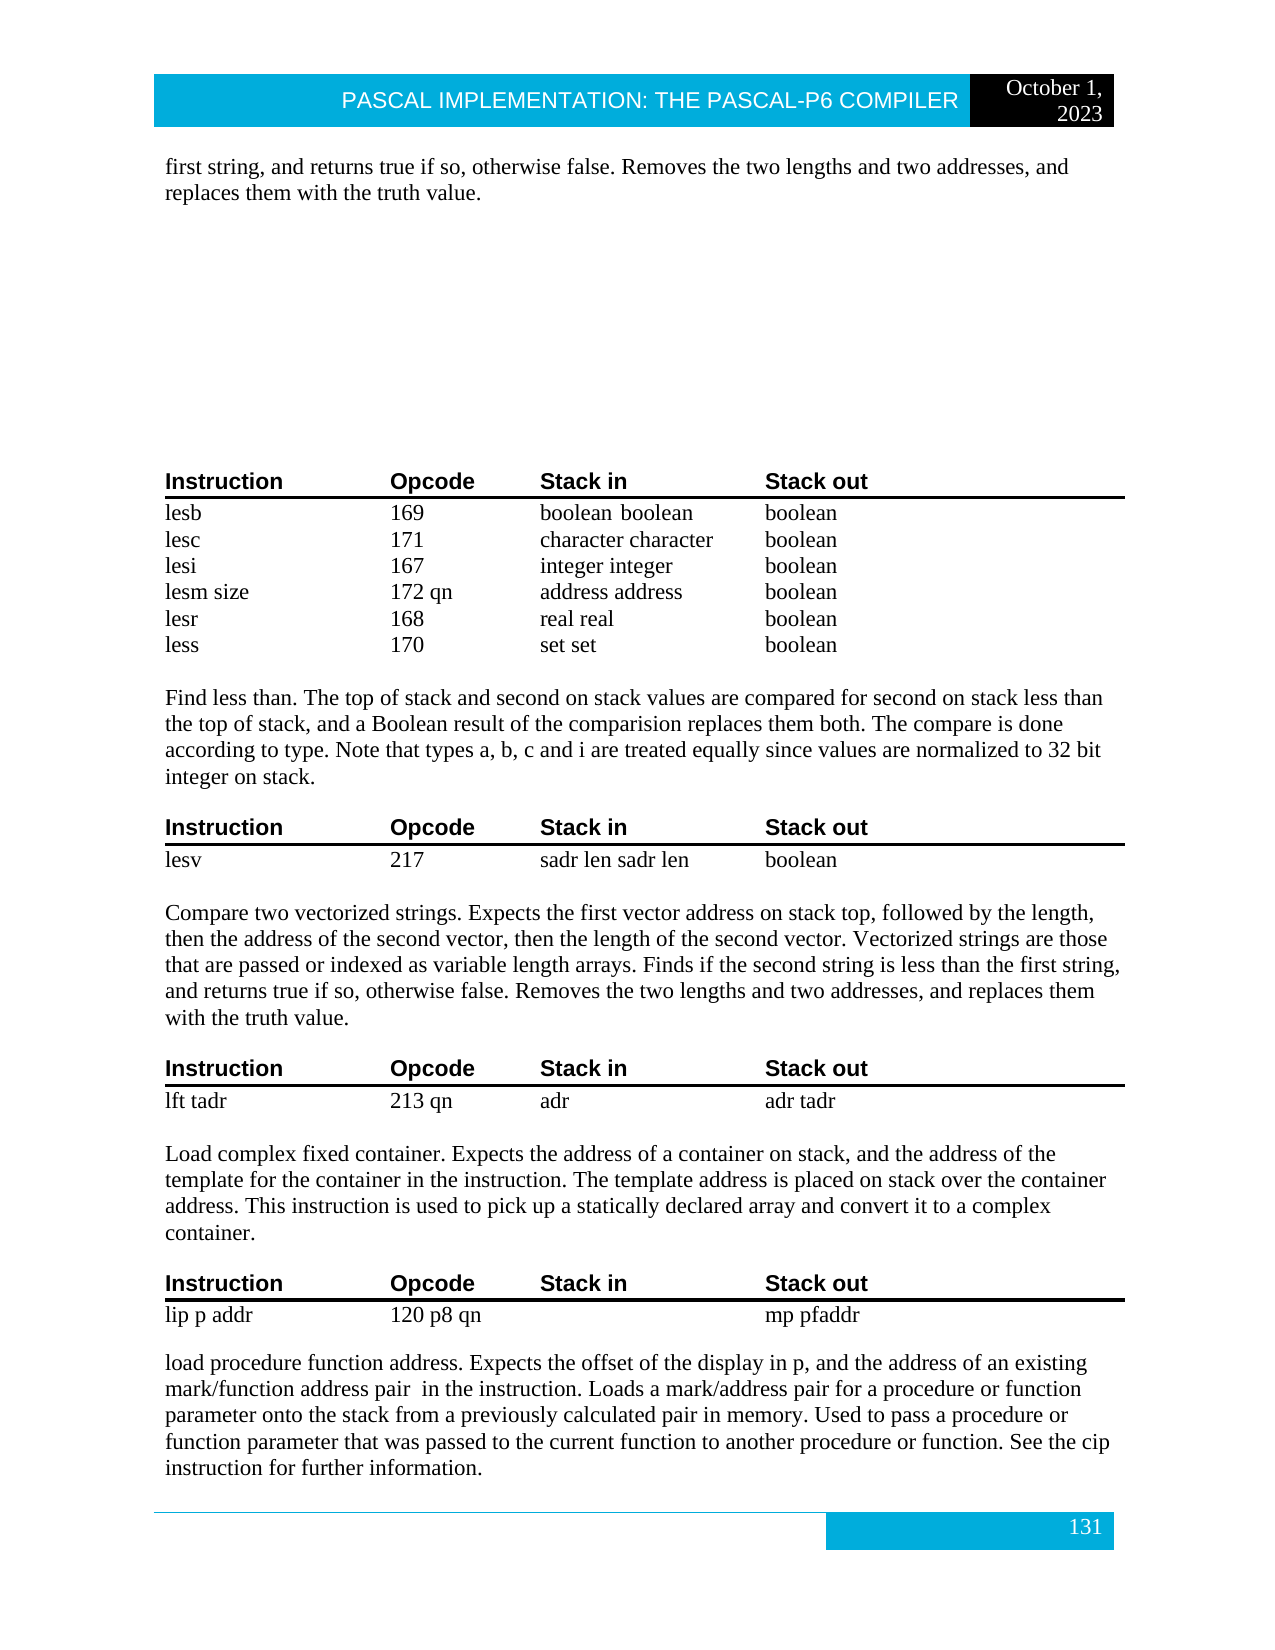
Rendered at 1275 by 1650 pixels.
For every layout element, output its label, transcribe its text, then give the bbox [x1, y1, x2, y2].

text lesv 217 sadr len sadr len boolean [165, 846, 1125, 872]
text lesr 168 real real boolean [165, 605, 1125, 631]
text lesc 171 character character boolean [165, 526, 1125, 552]
text first string, and returns true if so, otherwise false. Removes the two lengths and two addresses, and replaces them with the truth value. [165, 153, 1125, 206]
text Instruction Opcode Stack in Stack out [165, 814, 1125, 843]
text lesb 169 boolean boolean boolean [165, 499, 1125, 526]
text Load complex fixed container. Expects the address of a container on stack, and the address of the template for the container in the instruction. The template address is placed on stack over the container address. This instruction is used to pick up a statically declared array and convert it to a complex container. [165, 1139, 1125, 1245]
text Find less than. The top of stack and second on stack values are compared for second on stack less than the top of stack, and a Boolean result of the comparision replaces them both. The compare is done according to type. Note that types a, b, c and i are treated equally since values are normalized to 32 bit integer on stack. [165, 684, 1125, 789]
text lesi 167 integer integer boolean [165, 552, 1125, 578]
text lesm size 172 qn address address boolean [165, 578, 1125, 605]
text lft tadr 213 qn adr adr tadr [165, 1087, 1125, 1113]
text Compare two vectorized strings. Expects the first vector address on stack top, followed by the length, then the address of the second vector, then the length of the second vector. Vectorized strings are those that are passed or indexed as variable length arrays. Finds if the second string is less than the first string, and returns true if so, otherwise false. Removes the two lengths and two addresses, and replaces them with the truth value. [165, 898, 1125, 1030]
text lip p addr 120 p8 qn mp pfaddr [165, 1302, 1125, 1328]
text less 170 set set boolean [165, 631, 1125, 657]
text Instruction Opcode Stack in Stack out [165, 1055, 1125, 1084]
text Instruction Opcode Stack in Stack out [165, 1270, 1125, 1298]
text Instruction Opcode Stack in Stack out [165, 468, 1125, 496]
text load procedure function address. Expects the offset of the display in p, and the address of an existing mark/function address pair in the instruction. Loads a mark/address pair for a procedure or function parameter onto the stack from a previously calculated pair in memory. Used to pass a procedure or function parameter that was passed to the current function to another procedure or function. See the cip instruction for further information. [165, 1349, 1125, 1481]
